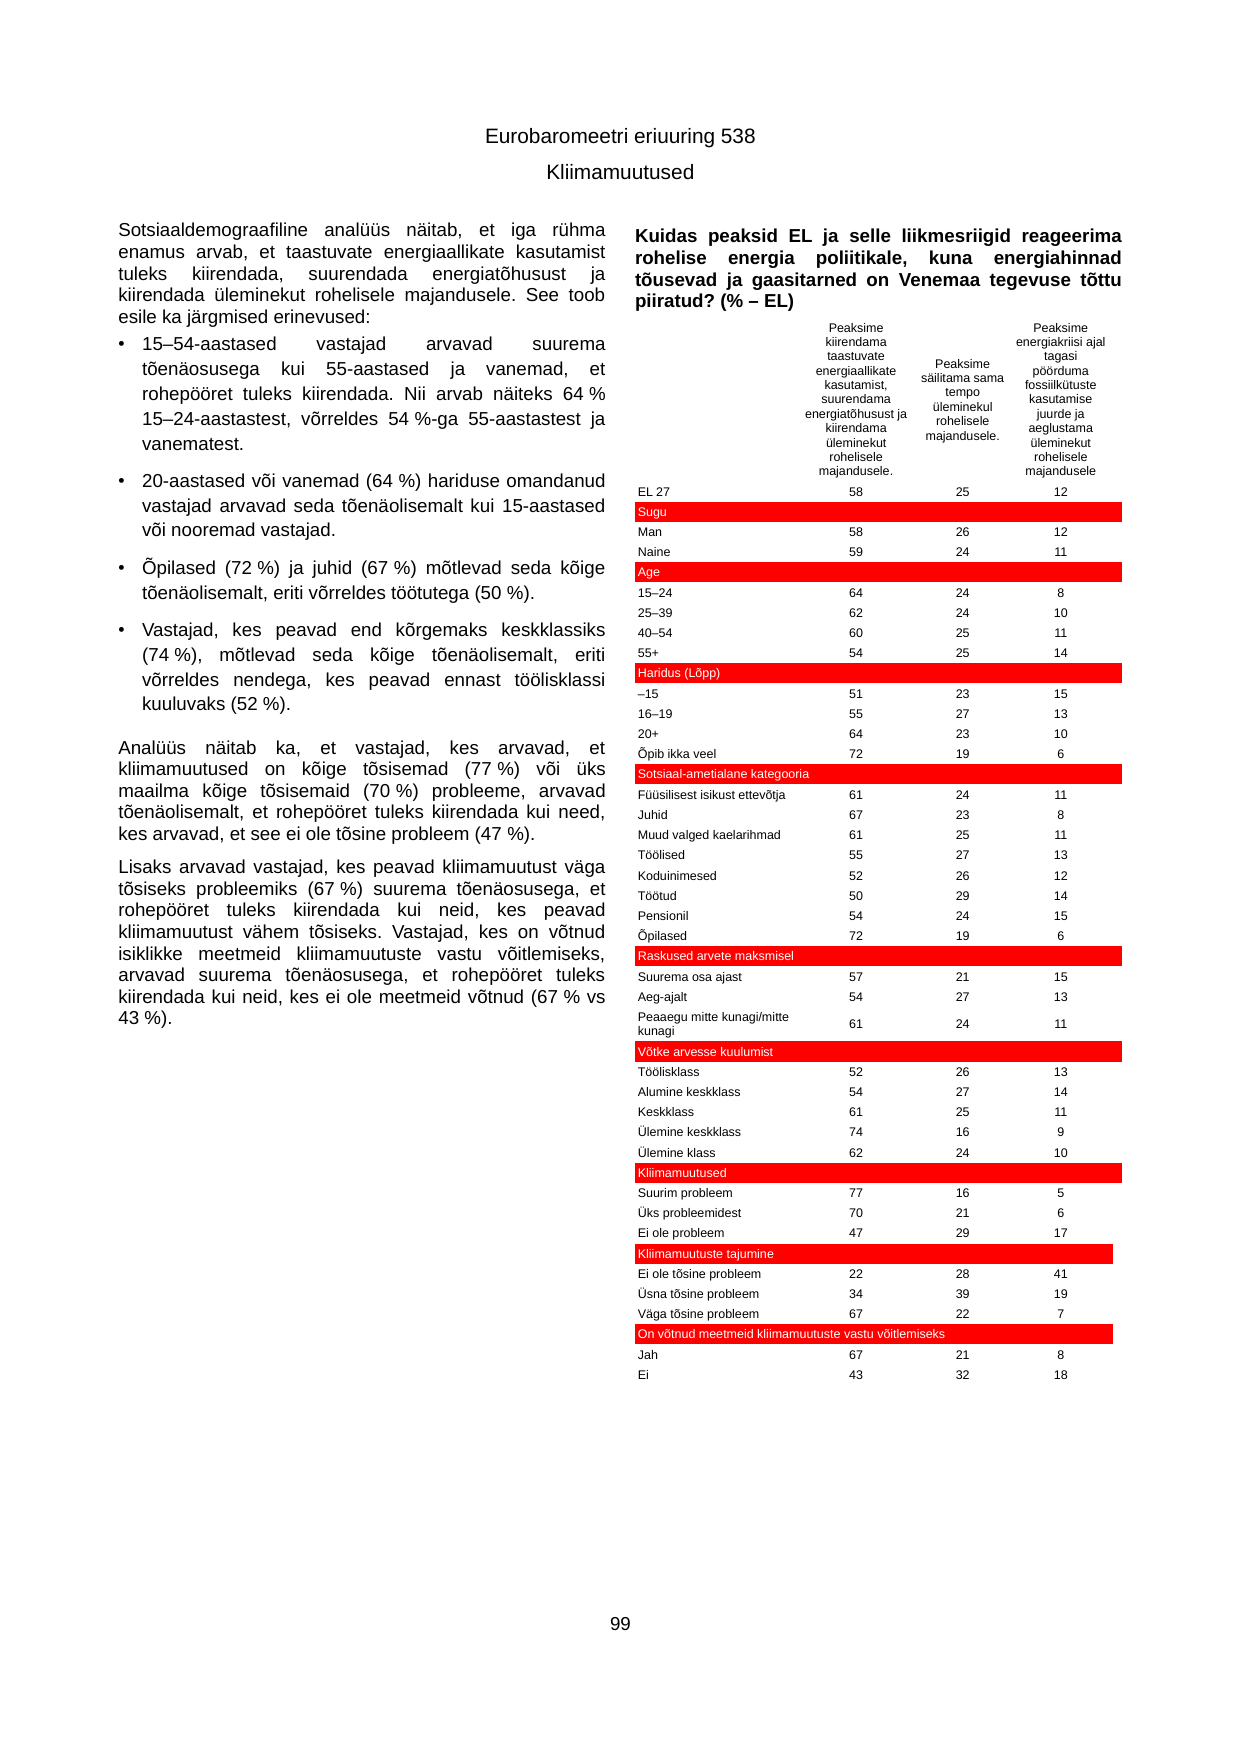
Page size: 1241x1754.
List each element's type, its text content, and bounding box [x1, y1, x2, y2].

table_cell 27 [913, 987, 1011, 1007]
table_cell Keskklass [635, 1102, 798, 1122]
table_cell 11 [1011, 1102, 1109, 1122]
table_cell [1110, 1102, 1122, 1122]
table_cell 26 [913, 1062, 1011, 1082]
table_cell 12 [1011, 481, 1109, 502]
table_cell Jah [635, 1345, 798, 1365]
table_cell Ei [635, 1365, 798, 1385]
table_cell 14 [1011, 886, 1109, 906]
table_cell 72 [799, 744, 913, 764]
table_cell 62 [799, 603, 913, 623]
table_cell [1110, 542, 1122, 562]
table_cell Õpilased [635, 926, 798, 946]
table_cell [1110, 785, 1122, 805]
table_cell Age [635, 562, 1122, 582]
table_cell Pensionil [635, 906, 798, 926]
table_cell [1110, 1143, 1122, 1163]
table_cell 14 [1011, 1082, 1109, 1102]
table_cell 72 [799, 926, 913, 946]
table_cell 54 [799, 643, 913, 663]
table_cell [1110, 1284, 1122, 1304]
table_cell 64 [799, 724, 913, 744]
table_cell Ei ole probleem [635, 1223, 798, 1243]
table_cell 6 [1011, 926, 1109, 946]
table_cell Raskused arvete maksmisel [635, 946, 1122, 966]
table_cell [1110, 865, 1122, 886]
table_cell [1110, 1264, 1122, 1284]
table_cell [1110, 1345, 1122, 1365]
list 20-aastased või vanemad (64 %) hariduse omandanud vastajad arvavad seda tõenäolisemalt kui 15-aastased või nooremad vastajad. [118, 469, 605, 541]
table_cell [1110, 845, 1122, 865]
table_cell 61 [799, 785, 913, 805]
table_cell 43 [799, 1365, 913, 1385]
table_cell Alumine keskklass [635, 1082, 798, 1102]
table_cell 21 [913, 1345, 1011, 1365]
table_cell 67 [799, 1345, 913, 1365]
table_cell 23 [913, 684, 1011, 704]
table_cell 11 [1011, 785, 1109, 805]
table_cell Suurema osa ajast [635, 966, 798, 987]
table_cell 15–24 [635, 583, 798, 603]
table_cell 24 [913, 1007, 1011, 1041]
table_header [1110, 318, 1122, 481]
table_cell 25 [913, 825, 1011, 845]
table_cell 11 [1011, 623, 1109, 643]
table_cell On võtnud meetmeid kliimamuutuste vastu võitlemiseks [635, 1324, 1113, 1344]
table_cell 9 [1011, 1122, 1109, 1142]
table_cell 55 [799, 704, 913, 724]
table_cell 12 [1011, 865, 1109, 886]
table_cell Naine [635, 542, 798, 562]
table_cell 61 [799, 1007, 913, 1041]
table_cell 12 [1011, 522, 1109, 542]
table_cell [1110, 886, 1122, 906]
table_cell 24 [913, 542, 1011, 562]
table_cell Väga tõsine probleem [635, 1304, 798, 1324]
table_cell 8 [1011, 805, 1109, 825]
table_cell Peaaegu mitte kunagi/mitte kunagi [635, 1007, 798, 1041]
table_cell [1110, 805, 1122, 825]
table_cell 5 [1011, 1183, 1109, 1203]
table_cell [1110, 825, 1122, 845]
table_cell 74 [799, 1122, 913, 1142]
table_cell [1110, 744, 1122, 764]
table_header [635, 318, 798, 481]
table_cell 11 [1011, 542, 1109, 562]
table_cell 67 [799, 1304, 913, 1324]
table_header Peaksime säilitama sama tempo üleminekul rohelisele majandusele. [913, 318, 1011, 481]
table_cell 15 [1011, 906, 1109, 926]
table_cell 32 [913, 1365, 1011, 1385]
table_cell 11 [1011, 825, 1109, 845]
table_cell 61 [799, 1102, 913, 1122]
table_cell [1113, 1324, 1122, 1344]
table_cell 17 [1011, 1223, 1109, 1243]
table_cell 51 [799, 684, 913, 704]
table_cell 24 [913, 906, 1011, 926]
text Sotsiaaldemograafiline analüüs näitab, et iga rühma enamus arvab, et taastuvate energiaallikate kasutamist tuleks kiirendada, suurendada energiatõhusust ja kiirendada üleminekut rohelisele majandusele. See toob esile ka järgmised erinevused: [118, 219, 605, 327]
table_cell 16 [913, 1183, 1011, 1203]
table_cell 77 [799, 1183, 913, 1203]
table_cell [1110, 1223, 1122, 1243]
table_cell Töölised [635, 845, 798, 865]
table_cell 57 [799, 966, 913, 987]
table_cell [1110, 966, 1122, 987]
table_cell 10 [1011, 1143, 1109, 1163]
table_cell 6 [1011, 1203, 1109, 1223]
table_cell [1110, 987, 1122, 1007]
list Vastajad, kes peavad end kõrgemaks keskklassiks (74 %), mõtlevad seda kõige tõenäolisemalt, eriti võrreldes nendega, kes peavad ennast töölisklassi kuuluvaks (52 %). [118, 619, 605, 715]
table_cell Kliimamuutuste tajumine [635, 1244, 1113, 1264]
table_cell [1110, 1122, 1122, 1142]
table_cell 8 [1011, 583, 1109, 603]
table_cell 25 [913, 623, 1011, 643]
table_cell 29 [913, 886, 1011, 906]
table_cell 26 [913, 865, 1011, 886]
table_cell 15 [1011, 684, 1109, 704]
table_cell 41 [1011, 1264, 1109, 1284]
table_cell 21 [913, 1203, 1011, 1223]
table_header Peaksime energiakriisi ajal tagasi pöörduma fossiilkütuste kasutamise juurde ja aeglustama üleminekut rohelisele majandusele [1011, 318, 1109, 481]
table_cell 27 [913, 704, 1011, 724]
table_cell 24 [913, 785, 1011, 805]
table_cell 34 [799, 1284, 913, 1304]
table_cell Man [635, 522, 798, 542]
table_cell 47 [799, 1223, 913, 1243]
table_cell [1110, 1183, 1122, 1203]
table_cell Suurim probleem [635, 1183, 798, 1203]
table_cell Kliimamuutused [635, 1163, 1122, 1183]
table_cell 54 [799, 1082, 913, 1102]
table_cell 27 [913, 1082, 1011, 1102]
table_cell Ei ole tõsine probleem [635, 1264, 798, 1284]
table_cell 52 [799, 1062, 913, 1082]
table_cell 54 [799, 987, 913, 1007]
list 15–54-aastased vastajad arvavad suurema tõenäosusega kui 55-aastased ja vanemad, et rohepööret tuleks kiirendada. Nii arvab näiteks 64 % 15–24-aastastest, võrreldes 54 %-ga 55-aastastest ja vanematest. [118, 333, 605, 454]
table_cell 62 [799, 1143, 913, 1163]
table_cell [1110, 724, 1122, 744]
table_cell 64 [799, 583, 913, 603]
table_cell 8 [1011, 1345, 1109, 1365]
table_cell [1113, 1244, 1122, 1264]
table_cell 24 [913, 583, 1011, 603]
table_cell 61 [799, 825, 913, 845]
table_cell 39 [913, 1284, 1011, 1304]
table_cell [1110, 583, 1122, 603]
table_cell 55+ [635, 643, 798, 663]
table_cell Juhid [635, 805, 798, 825]
table_cell EL 27 [635, 481, 798, 502]
table_cell 13 [1011, 704, 1109, 724]
table_cell [1110, 1062, 1122, 1082]
table_cell [1110, 522, 1122, 542]
list Õpilased (72 %) ja juhid (67 %) mõtlevad seda kõige tõenäolisemalt, eriti võrreldes töötutega (50 %). [118, 557, 605, 603]
table_cell 58 [799, 522, 913, 542]
table_cell –15 [635, 684, 798, 704]
table_cell 11 [1011, 1007, 1109, 1041]
table_cell [1110, 906, 1122, 926]
table_cell Üks probleemidest [635, 1203, 798, 1223]
table_cell 13 [1011, 987, 1109, 1007]
table_cell Aeg-ajalt [635, 987, 798, 1007]
table_cell 25 [913, 1102, 1011, 1122]
table_cell 16–19 [635, 704, 798, 724]
table_cell [1110, 1203, 1122, 1223]
table_cell 13 [1011, 1062, 1109, 1082]
table_cell [1110, 684, 1122, 704]
table_cell 58 [799, 481, 913, 502]
table_cell 16 [913, 1122, 1011, 1142]
table_cell Muud valged kaelarihmad [635, 825, 798, 845]
table_cell [1110, 926, 1122, 946]
table_cell 55 [799, 845, 913, 865]
table_cell 22 [913, 1304, 1011, 1324]
table_cell 29 [913, 1223, 1011, 1243]
table_cell Haridus (Lõpp) [635, 663, 1122, 683]
table_cell 13 [1011, 845, 1109, 865]
table_cell 18 [1011, 1365, 1109, 1385]
table_cell 59 [799, 542, 913, 562]
table_cell [1110, 1304, 1122, 1324]
table_cell 22 [799, 1264, 913, 1284]
table_cell 19 [913, 744, 1011, 764]
table_cell 14 [1011, 643, 1109, 663]
table_cell 6 [1011, 744, 1109, 764]
table_cell 23 [913, 724, 1011, 744]
table_cell 21 [913, 966, 1011, 987]
table_cell 67 [799, 805, 913, 825]
table_cell Sotsiaal-ametialane kategooria [635, 764, 1122, 784]
table_cell 26 [913, 522, 1011, 542]
table_cell [1110, 623, 1122, 643]
table_cell [1110, 603, 1122, 623]
table_cell Ülemine keskklass [635, 1122, 798, 1142]
text Lisaks arvavad vastajad, kes peavad kliimamuutust väga tõsiseks probleemiks (67 %) suurema tõenäosusega, et rohepööret tuleks kiirendada kui neid, kes peavad kliimamuutust vähem tõsiseks. Vastajad, kes on võtnud isiklikke meetmeid kliimamuutuste vastu võitlemiseks, arvavad suurema tõenäosusega, et rohepööret tuleks kiirendada kui neid, kes ei ole meetmeid võtnud (67 % vs 43 %). [118, 856, 605, 1029]
table_cell Koduinimesed [635, 865, 798, 886]
table_cell 24 [913, 603, 1011, 623]
table_cell 25 [913, 643, 1011, 663]
table_cell [1110, 1007, 1122, 1041]
table_cell Võtke arvesse kuulumist [635, 1041, 1122, 1062]
table_cell 7 [1011, 1304, 1109, 1324]
table_cell 28 [913, 1264, 1011, 1284]
table_cell [1110, 704, 1122, 724]
table_cell Töölisklass [635, 1062, 798, 1082]
table_cell [1110, 481, 1122, 502]
table_cell Ülemine klass [635, 1143, 798, 1163]
table_cell [1110, 1365, 1122, 1385]
table_cell [1110, 1082, 1122, 1102]
table_cell Töötud [635, 886, 798, 906]
table_cell Füüsilisest isikust ettevõtja [635, 785, 798, 805]
table_cell 20+ [635, 724, 798, 744]
table_header Peaksime kiirendama taastuvate energiaallikate kasutamist, suurendama energiatõhusust ja kiirendama üleminekut rohelisele majandusele. [799, 318, 913, 481]
table_cell Õpib ikka veel [635, 744, 798, 764]
text Kuidas peaksid EL ja selle liikmesriigid reageerima rohelise energia poliitikale, kuna energiahinnad tõusevad ja gaasitarned on Venemaa tegevuse tõttu piiratud? (% – EL) [635, 225, 1122, 311]
table_cell 50 [799, 886, 913, 906]
table_cell Sugu [635, 502, 1122, 522]
table_cell 19 [913, 926, 1011, 946]
table_cell 52 [799, 865, 913, 886]
table_cell [1110, 643, 1122, 663]
table_cell 19 [1011, 1284, 1109, 1304]
table_cell 25 [913, 481, 1011, 502]
table_cell 10 [1011, 724, 1109, 744]
table_cell 10 [1011, 603, 1109, 623]
table_cell 23 [913, 805, 1011, 825]
table_cell 15 [1011, 966, 1109, 987]
table_cell Üsna tõsine probleem [635, 1284, 798, 1304]
table_cell 60 [799, 623, 913, 643]
table_cell 25–39 [635, 603, 798, 623]
table_cell 24 [913, 1143, 1011, 1163]
text Analüüs näitab ka, et vastajad, kes arvavad, et kliimamuutused on kõige tõsisemad (77 %) või üks maailma kõige tõsisemaid (70 %) probleeme, arvavad tõenäolisemalt, et rohepööret tuleks kiirendada kui need, kes arvavad, et see ei ole tõsine probleem (47 %). [118, 736, 605, 844]
table_cell 54 [799, 906, 913, 926]
table_cell 40–54 [635, 623, 798, 643]
table_cell 70 [799, 1203, 913, 1223]
table_cell 27 [913, 845, 1011, 865]
